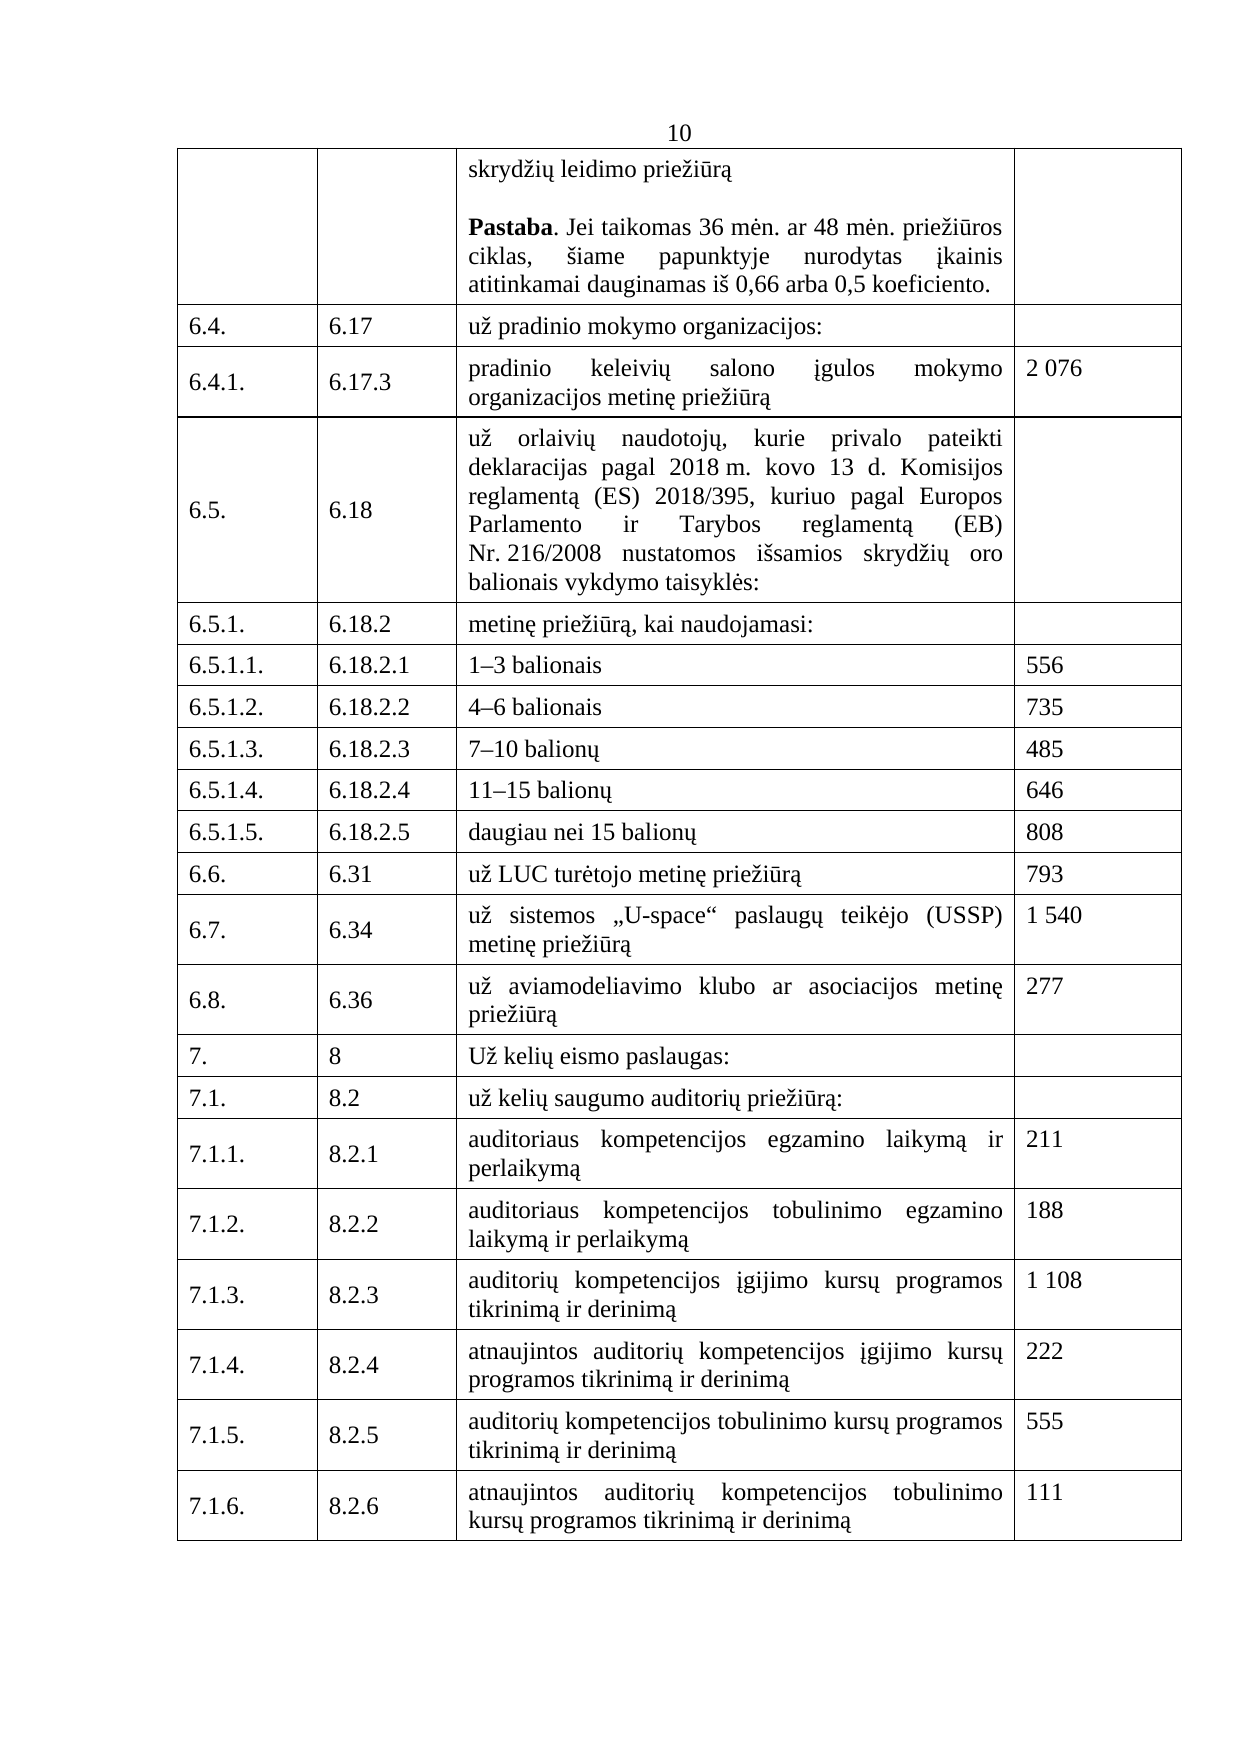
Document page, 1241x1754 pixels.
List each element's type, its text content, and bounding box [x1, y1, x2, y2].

table_cell už sistemos „U-space“ paslaugų teikėjo (USSP) metinę priežiūrą [457, 895, 1014, 964]
table_cell [1015, 418, 1181, 602]
table_cell 6.5.1.4. [178, 770, 317, 810]
table_cell 6.18.2.5 [318, 811, 456, 852]
table_cell [178, 149, 317, 304]
table_cell [1015, 305, 1181, 346]
table_cell 485 [1015, 728, 1181, 768]
table_cell auditoriaus kompetencijos tobulinimo egzamino laikymą ir perlaikymą [457, 1189, 1014, 1258]
table_cell 6.17.3 [318, 347, 456, 416]
table_cell 222 [1015, 1330, 1181, 1399]
table_cell 8.2.5 [318, 1400, 456, 1470]
table_cell už aviamodeliavimo klubo ar asociacijos metinę priežiūrą [457, 965, 1014, 1034]
table_cell 7.1.3. [178, 1260, 317, 1329]
table_cell 6.18.2.2 [318, 686, 456, 727]
table_cell 556 [1015, 645, 1181, 685]
table_cell 8 [318, 1035, 456, 1076]
table_cell atnaujintos auditorių kompetencijos tobulinimo kursų programos tikrinimą ir derinimą [457, 1471, 1014, 1540]
table_cell 4–6 balionais [457, 686, 1014, 727]
table_cell 8.2 [318, 1077, 456, 1118]
table_cell 6.5. [178, 418, 317, 602]
table_cell 6.34 [318, 895, 456, 964]
table_cell 6.5.1.2. [178, 686, 317, 727]
table_cell [1015, 149, 1181, 304]
table_cell 8.2.4 [318, 1330, 456, 1399]
table_cell 6.18.2 [318, 603, 456, 643]
table_cell [1015, 1077, 1181, 1118]
table_cell Už kelių eismo paslaugas: [457, 1035, 1014, 1076]
table_cell 735 [1015, 686, 1181, 727]
table_cell 8.2.1 [318, 1119, 456, 1188]
table_cell daugiau nei 15 balionų [457, 811, 1014, 852]
table_cell 1 108 [1015, 1260, 1181, 1329]
table_cell 1–3 balionais [457, 645, 1014, 685]
table_cell [1015, 603, 1181, 643]
table_cell 211 [1015, 1119, 1181, 1188]
table_cell metinę priežiūrą, kai naudojamasi: [457, 603, 1014, 643]
table_cell 6.5.1.1. [178, 645, 317, 685]
table_cell 6.17 [318, 305, 456, 346]
table_cell 8.2.2 [318, 1189, 456, 1258]
table_cell 8.2.6 [318, 1471, 456, 1540]
table_cell 8.2.3 [318, 1260, 456, 1329]
table_cell 6.18 [318, 418, 456, 602]
table_cell [1015, 1035, 1181, 1076]
table_cell už pradinio mokymo organizacijos: [457, 305, 1014, 346]
table_cell 6.18.2.3 [318, 728, 456, 768]
table_cell 6.4. [178, 305, 317, 346]
table_cell 6.31 [318, 853, 456, 893]
table_cell auditoriaus kompetencijos egzamino laikymą ir perlaikymą [457, 1119, 1014, 1188]
table_cell 111 [1015, 1471, 1181, 1540]
table_cell 6.4.1. [178, 347, 317, 416]
table_cell 188 [1015, 1189, 1181, 1258]
table_cell 7.1.1. [178, 1119, 317, 1188]
table_cell 7.1.2. [178, 1189, 317, 1258]
table_cell už LUC turėtojo metinę priežiūrą [457, 853, 1014, 893]
table_cell 6.8. [178, 965, 317, 1034]
table_cell už kelių saugumo auditorių priežiūrą: [457, 1077, 1014, 1118]
table_cell 808 [1015, 811, 1181, 852]
table_cell skrydžių leidimo priežiūrą Pastaba. Jei taikomas 36 mėn. ar 48 mėn. priežiūros ciklas, šiame papunktyje nurodytas įkainis atitinkamai dauginamas iš 0,66 arba 0,5 koeficiento. [457, 149, 1014, 304]
table_cell 2 076 [1015, 347, 1181, 416]
table_cell 1 540 [1015, 895, 1181, 964]
table_cell 6.36 [318, 965, 456, 1034]
table_cell auditorių kompetencijos įgijimo kursų programos tikrinimą ir derinimą [457, 1260, 1014, 1329]
table_cell 7.1. [178, 1077, 317, 1118]
table_cell [318, 149, 456, 304]
table_cell 11–15 balionų [457, 770, 1014, 810]
table_cell 555 [1015, 1400, 1181, 1470]
table_cell pradinio keleivių salono įgulos mokymo organizacijos metinę priežiūrą [457, 347, 1014, 416]
table_cell 6.5.1.3. [178, 728, 317, 768]
table_cell 7. [178, 1035, 317, 1076]
table_cell 6.6. [178, 853, 317, 893]
table_cell 6.18.2.4 [318, 770, 456, 810]
table_cell 6.7. [178, 895, 317, 964]
table_cell 6.18.2.1 [318, 645, 456, 685]
table_cell už orlaivių naudotojų, kurie privalo pateikti deklaracijas pagal 2018 m. kovo 13 d. Komisijos reglamentą (ES) 2018/395, kuriuo pagal Europos Parlamento ir Tarybos reglamentą (EB) Nr. 216/2008 nustatomos išsamios skrydžių oro balionais vykdymo taisyklės: [457, 418, 1014, 602]
table_cell atnaujintos auditorių kompetencijos įgijimo kursų programos tikrinimą ir derinimą [457, 1330, 1014, 1399]
table_cell 6.5.1.5. [178, 811, 317, 852]
table_cell 7.1.6. [178, 1471, 317, 1540]
table_cell 7.1.5. [178, 1400, 317, 1470]
table_cell 277 [1015, 965, 1181, 1034]
table_cell 7.1.4. [178, 1330, 317, 1399]
table_cell 646 [1015, 770, 1181, 810]
table_cell 6.5.1. [178, 603, 317, 643]
table_cell auditorių kompetencijos tobulinimo kursų programos tikrinimą ir derinimą [457, 1400, 1014, 1470]
table_cell 793 [1015, 853, 1181, 893]
table_cell 7–10 balionų [457, 728, 1014, 768]
